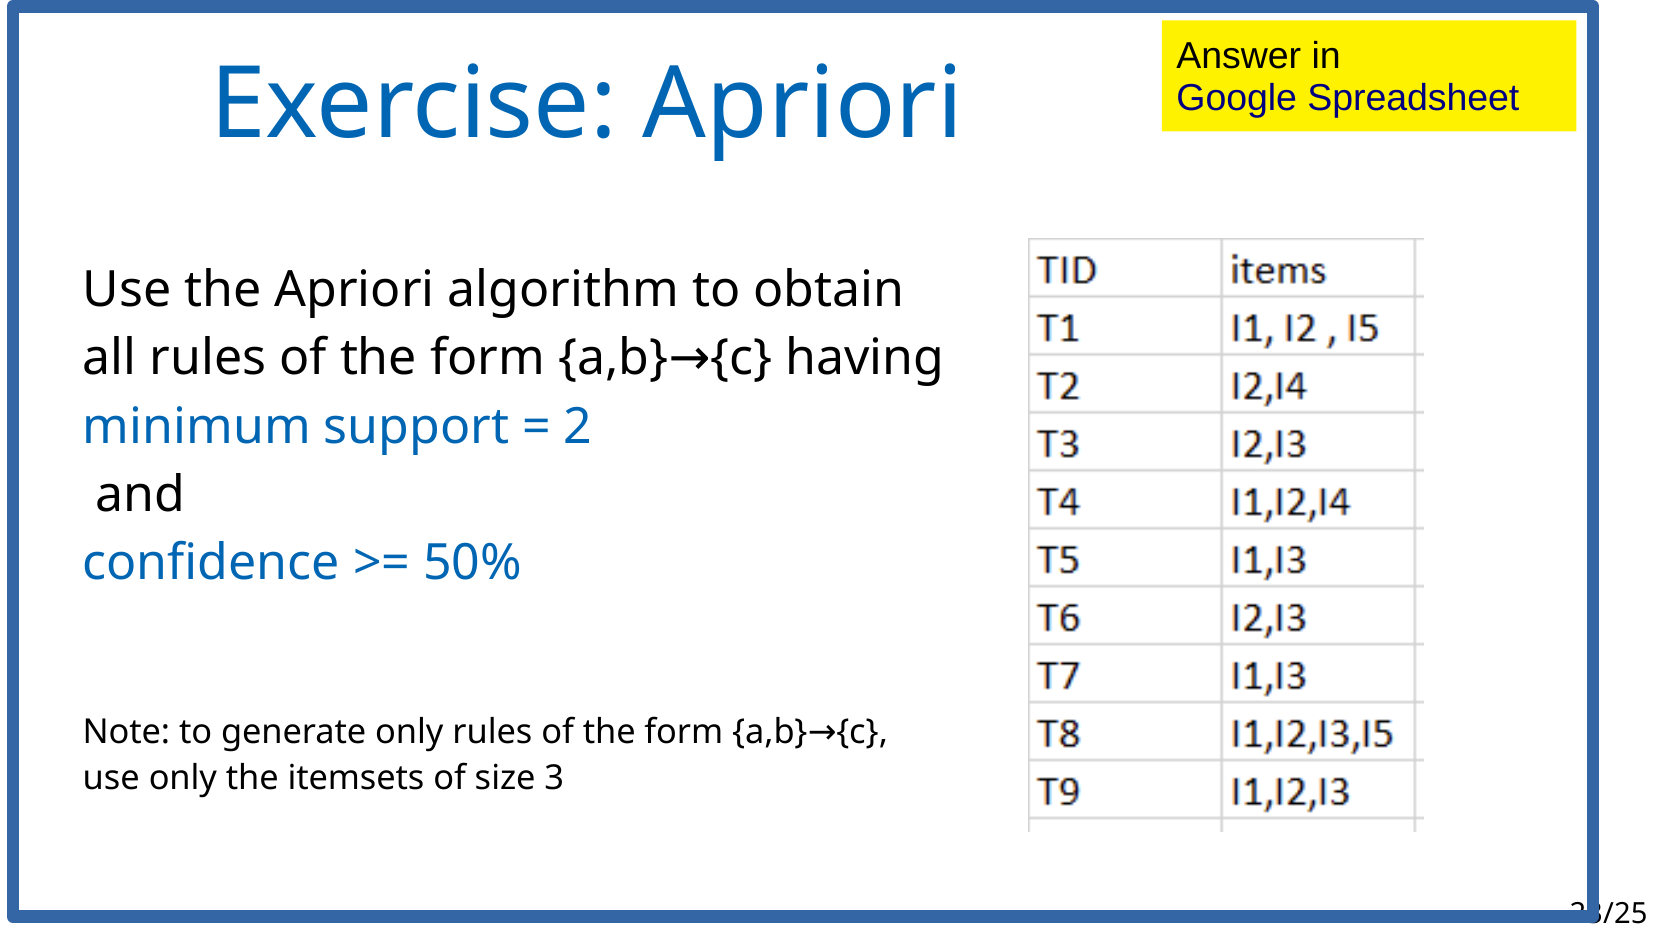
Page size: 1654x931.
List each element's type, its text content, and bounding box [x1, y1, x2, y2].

list Use the Apriori algorithm to obtain all rules of the form {a,b}→{c} having minimum support = 2 and confidence >= 50% Note: to generate only rules of the form {a,b}→{c}, use only the itemsets of size 3 [82, 253, 946, 853]
picture [1028, 238, 1424, 832]
text_box Answer in Google Spreadsheet [1161, 20, 1577, 132]
title Exercise: Apriori [29, 25, 1145, 172]
